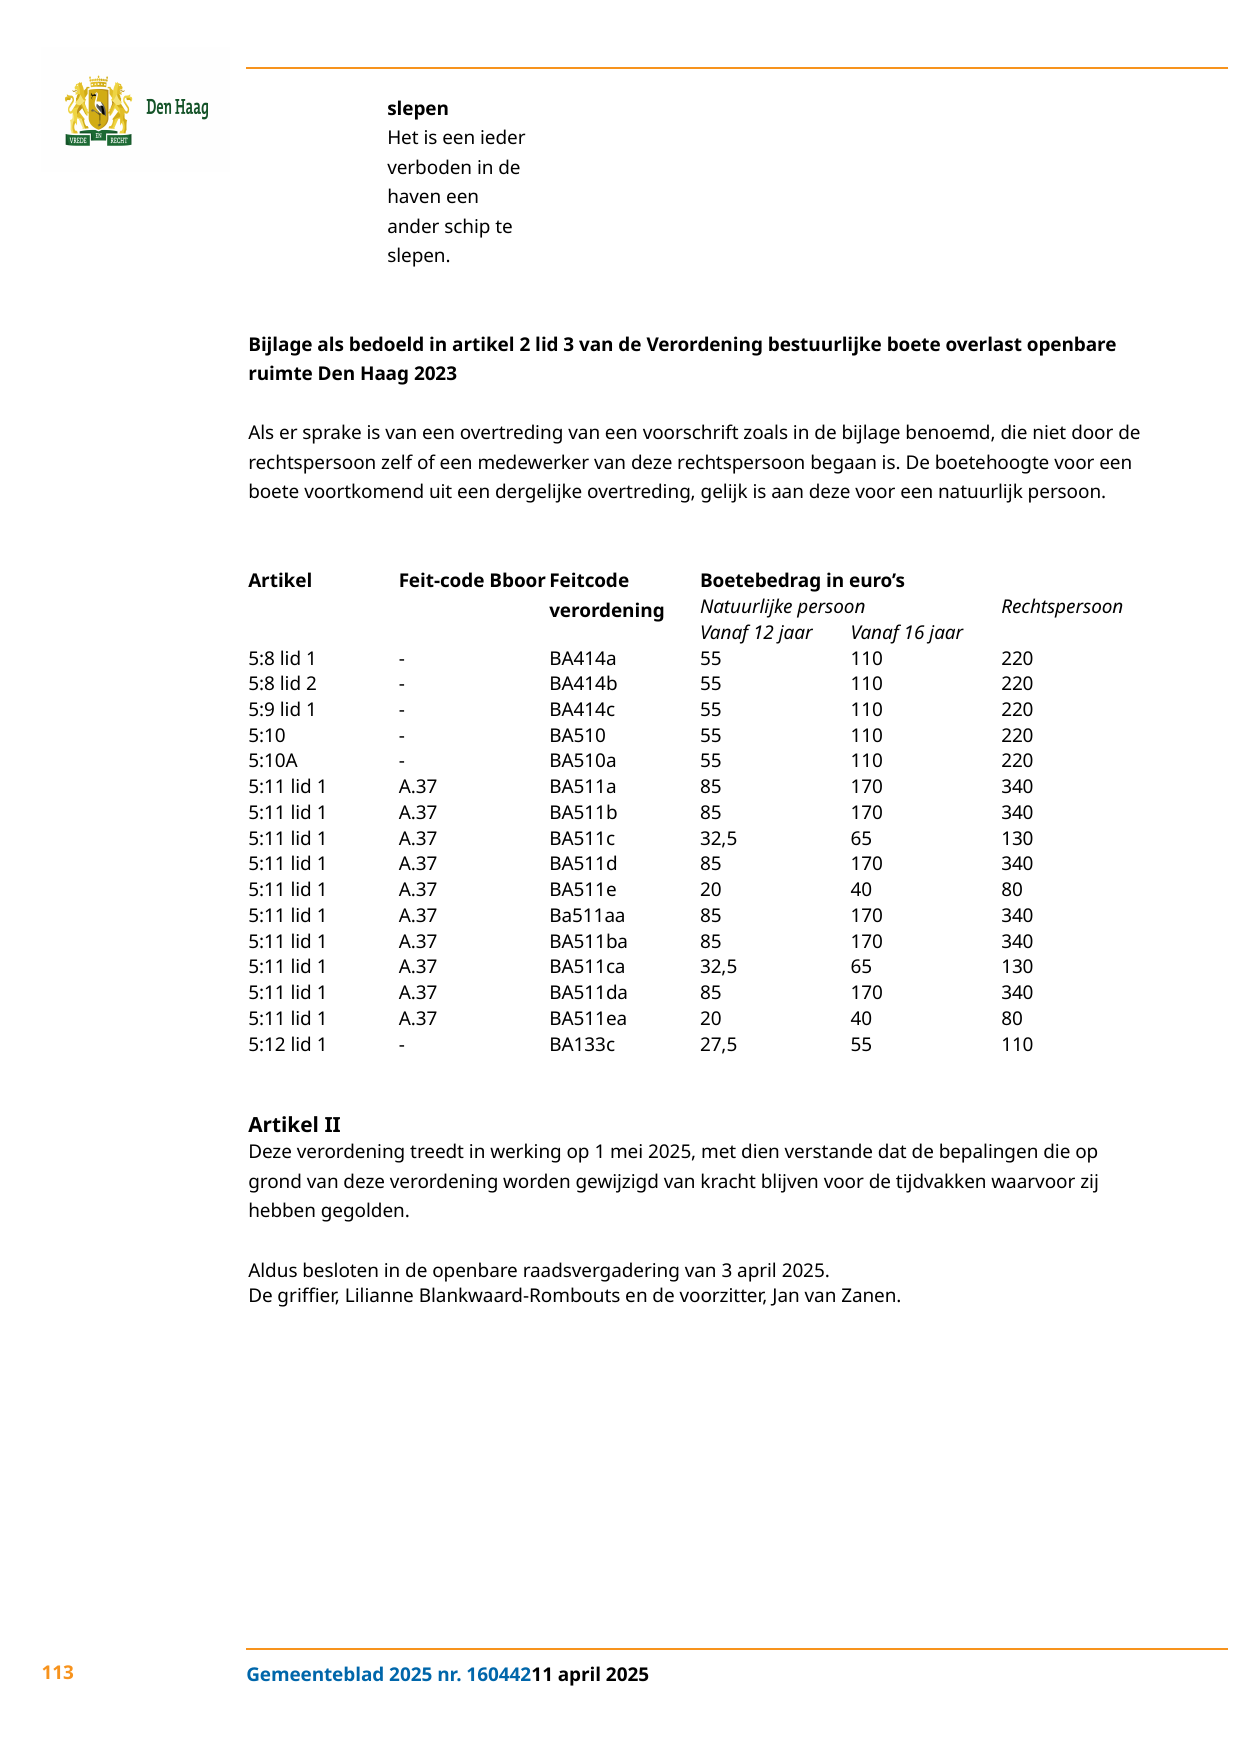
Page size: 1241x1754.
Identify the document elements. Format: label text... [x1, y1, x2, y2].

table_cell slepen Het is een ieder verboden in de haven een ander schip te slepen. [387, 95, 526, 268]
table_cell - [399, 645, 549, 671]
table_cell 5:11 lid 1 [248, 851, 398, 876]
table_cell BA511ea [549, 1005, 700, 1031]
table_cell - [399, 748, 549, 773]
table_cell 5:9 lid 1 [248, 696, 398, 722]
table_cell - [399, 1031, 549, 1056]
table_cell BA511d [549, 851, 700, 876]
text Deze verordening treedt in werking op 1 mei 2025, met dien verstande dat de bepalingen die op grond van deze verordening worden gewijzigd van kracht blijven voor de tijdvakken waarvoor zij hebben gegolden. [248, 1138, 1152, 1223]
text De griffier, Lilianne Blankwaard-Rombouts en de voorzitter, Jan van Zanen. [248, 1283, 1152, 1308]
table_cell 80 [1001, 1005, 1152, 1031]
table_cell 5:11 lid 1 [248, 902, 398, 928]
table_cell 27,5 [700, 1031, 850, 1056]
table_cell 170 [850, 979, 1001, 1005]
table_cell - [399, 696, 549, 722]
table_cell A.37 [399, 928, 549, 953]
table_cell 130 [1001, 825, 1152, 851]
table_header Feit-code Bboor [399, 568, 549, 645]
table_cell 340 [1001, 928, 1152, 953]
table_cell A.37 [399, 799, 549, 825]
table_cell - [399, 722, 549, 748]
table_cell - [399, 671, 549, 696]
table_cell A.37 [399, 774, 549, 799]
table_cell 32,5 [700, 825, 850, 851]
table_cell BA414a [549, 645, 700, 671]
table_cell 170 [850, 928, 1001, 953]
table_cell [1082, 95, 1152, 268]
table_cell 220 [1001, 748, 1152, 773]
table_cell A.37 [399, 1005, 549, 1031]
table_cell A.37 [399, 979, 549, 1005]
table_header Boetebedrag in euro’s [700, 568, 1152, 593]
table_cell 65 [850, 825, 1001, 851]
text Artikel II [248, 1110, 1152, 1138]
table_cell 5:8 lid 1 [248, 645, 398, 671]
table_cell 85 [700, 799, 850, 825]
table_cell 80 [1001, 876, 1152, 902]
table_cell 110 [850, 645, 1001, 671]
table_cell [804, 95, 943, 268]
table_cell BA511da [549, 979, 700, 1005]
table_cell 340 [1001, 774, 1152, 799]
table_cell BA511a [549, 774, 700, 799]
table_cell 5:11 lid 1 [248, 928, 398, 953]
table_cell 170 [850, 774, 1001, 799]
table_cell 55 [850, 1031, 1001, 1056]
table_cell 5:11 lid 1 [248, 876, 398, 902]
table_cell BA511e [549, 876, 700, 902]
table_cell A.37 [399, 825, 549, 851]
table_cell [665, 95, 804, 268]
table_cell Vanaf 12 jaar [700, 619, 850, 645]
table_cell 5:10A [248, 748, 398, 773]
table_cell 85 [700, 774, 850, 799]
table_cell 5:11 lid 1 [248, 954, 398, 979]
table_header Feitcode verordening [549, 568, 700, 645]
table_cell 85 [700, 902, 850, 928]
table_cell BA414c [549, 696, 700, 722]
table_cell 220 [1001, 645, 1152, 671]
table_cell 5:11 lid 1 [248, 1005, 398, 1031]
table_cell 110 [850, 748, 1001, 773]
table_cell BA511ca [549, 954, 700, 979]
table_cell 110 [850, 671, 1001, 696]
table_cell A.37 [399, 954, 549, 979]
table_cell 340 [1001, 979, 1152, 1005]
table_cell 340 [1001, 799, 1152, 825]
text Als er sprake is van een overtreding van een voorschrift zoals in de bijlage benoemd, die niet door de rechtspersoon zelf of een medewerker van deze rechtspersoon begaan is. De boetehoogte voor een boete voortkomend uit een dergelijke overtreding, gelijk is aan deze voor een natuurlijk persoon. [248, 419, 1152, 504]
table_cell 170 [850, 851, 1001, 876]
table_cell 340 [1001, 902, 1152, 928]
table_cell 170 [850, 902, 1001, 928]
table_cell Natuurlijke persoon [700, 593, 1001, 619]
table_cell BA511ba [549, 928, 700, 953]
table_cell 55 [700, 645, 850, 671]
table_cell A.37 [399, 876, 549, 902]
table_cell 65 [850, 954, 1001, 979]
table_cell 220 [1001, 722, 1152, 748]
table_cell 110 [1001, 1031, 1152, 1056]
table_cell 220 [1001, 671, 1152, 696]
table_cell BA511c [549, 825, 700, 851]
table_cell BA414b [549, 671, 700, 696]
table_cell 55 [700, 671, 850, 696]
table_cell 40 [850, 1005, 1001, 1031]
table_cell 85 [700, 928, 850, 953]
table_cell 110 [850, 722, 1001, 748]
table_cell 5:11 lid 1 [248, 774, 398, 799]
table_cell 20 [700, 876, 850, 902]
table_cell 55 [700, 722, 850, 748]
picture [41, 47, 231, 172]
table_cell Rechtspersoon [1001, 593, 1152, 619]
table_cell BA511b [549, 799, 700, 825]
table_cell 5:10 [248, 722, 398, 748]
table_cell 55 [700, 696, 850, 722]
table_cell A.37 [399, 902, 549, 928]
table_cell 5:8 lid 2 [248, 671, 398, 696]
table_cell 40 [850, 876, 1001, 902]
table_cell - [526, 95, 665, 268]
table_cell 32,5 [700, 954, 850, 979]
table_cell A.37 [399, 851, 549, 876]
table_cell 20 [700, 1005, 850, 1031]
table_cell Vanaf 16 jaar [850, 619, 1001, 645]
table_cell 170 [850, 799, 1001, 825]
table_cell BA510 [549, 722, 700, 748]
table_cell Ba511aa [549, 902, 700, 928]
table_cell 55 [700, 748, 850, 773]
table_cell 130 [1001, 954, 1152, 979]
text Bijlage als bedoeld in artikel 2 lid 3 van de Verordening bestuurlijke boete overlast openbare ruimte Den Haag 2023 [248, 331, 1152, 386]
text Aldus besloten in de openbare raadsvergadering van 3 april 2025. [248, 1257, 1152, 1283]
table_cell 5:11 lid 1 [248, 825, 398, 851]
table_cell BA510a [549, 748, 700, 773]
table_cell 85 [700, 979, 850, 1005]
table_cell 110 [850, 696, 1001, 722]
table_cell 5:12 lid 1 [248, 1031, 398, 1056]
table_cell [943, 95, 1082, 268]
table_cell 85 [700, 851, 850, 876]
table_cell [248, 95, 387, 268]
table_cell BA133c [549, 1031, 700, 1056]
table_header Artikel [248, 568, 398, 645]
table_cell 5:11 lid 1 [248, 799, 398, 825]
table_cell [1001, 619, 1152, 645]
table_cell 220 [1001, 696, 1152, 722]
table_cell 5:11 lid 1 [248, 979, 398, 1005]
table_cell 340 [1001, 851, 1152, 876]
